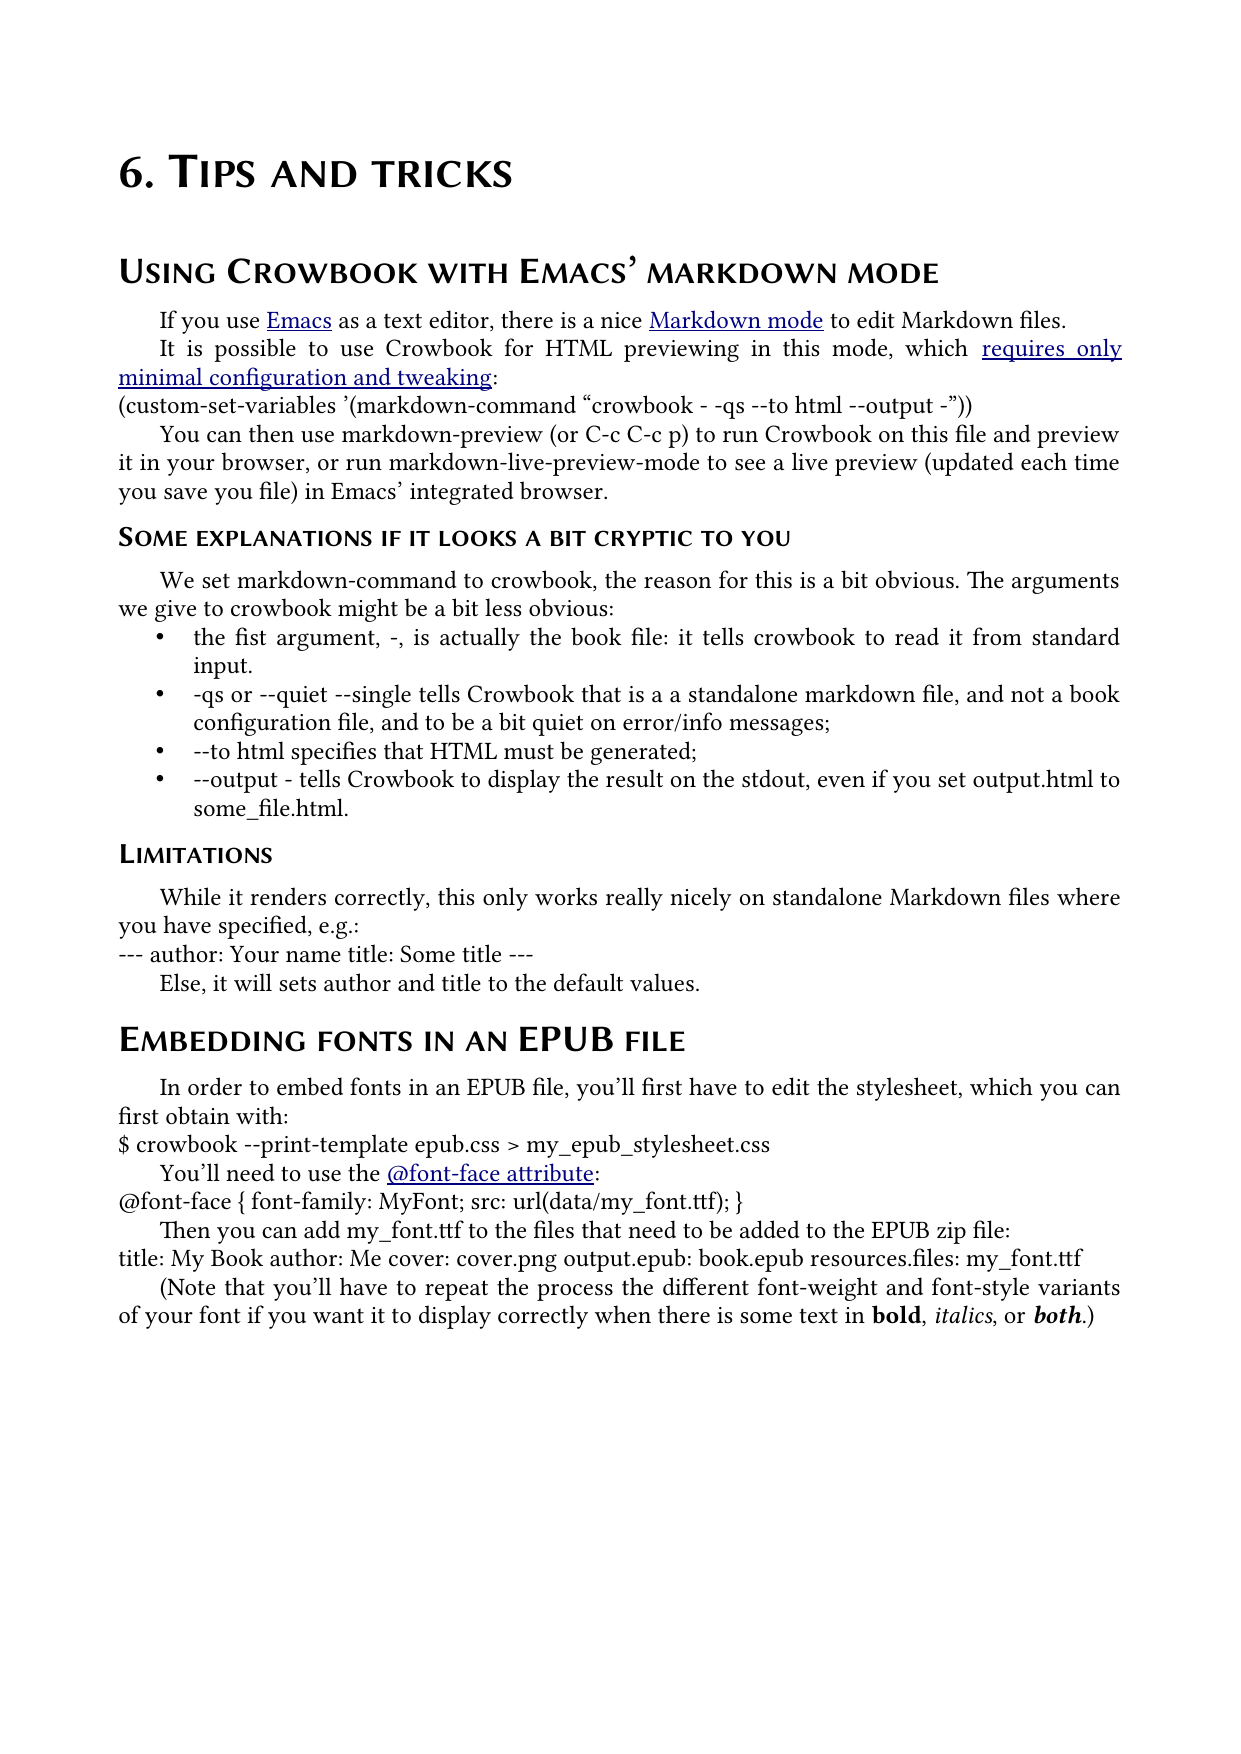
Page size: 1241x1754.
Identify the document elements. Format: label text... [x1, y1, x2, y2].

subtitle Embedding fonts in an EPUB file [118, 1018, 1122, 1061]
text $ crowbook --print-template epub.css > my_epub_stylesheet.css [118, 1130, 1122, 1159]
text While it renders correctly, this only works really nicely on standalone Markdown files where you have specified, e.g.: [118, 883, 1122, 940]
text It is possible to use Crowbook for HTML previewing in this mode, which requires only minimal configuration and tweaking: [118, 334, 1122, 391]
subtitle Limitations [118, 837, 1122, 870]
subtitle Using Crowbook with Emacs’ markdown mode [118, 250, 1122, 293]
text If you use Emacs as a text editor, there is a nice Markdown mode to edit Markdown files. [118, 306, 1122, 334]
text Else, it will sets author and title to the default values. [118, 968, 1122, 997]
text @font-face { font-family: MyFont; src: url(data/my_font.ttf); } [118, 1187, 1122, 1216]
list -qs or --quiet --single tells Crowbook that is a a standalone markdown file, and not a book configuration file, and to be a bit quiet on error/info messages; [156, 680, 1122, 737]
subtitle Some explanations if it looks a bit cryptic to you [118, 520, 1122, 553]
list --output - tells Crowbook to display the result on the stdout, even if you set output.html to some_file.html. [156, 766, 1122, 823]
text You can then use markdown-preview (or C-c C-c p) to run Crowbook on this file and preview it in your browser, or run markdown-live-preview-mode to see a live preview (updated each time you save you file) in Emacs’ integrated browser. [118, 420, 1122, 505]
list --to html specifies that HTML must be generated; [156, 737, 1122, 766]
text Then you can add my_font.ttf to the files that need to be added to the EPUB zip file: [118, 1216, 1122, 1244]
list the fist argument, -, is actually the book file: it tells crowbook to read it from standard input. [156, 623, 1122, 680]
text (Note that you’ll have to repeat the process the different font-weight and font-style variants of your font if you want it to display correctly when there is some text in bold, italics, or both.) [118, 1273, 1122, 1330]
text We set markdown-command to crowbook, the reason for this is a bit obvious. The arguments we give to crowbook might be a bit less obvious: [118, 566, 1122, 623]
subtitle 6. Tips and tricks [118, 143, 1122, 200]
text title: My Book author: Me cover: cover.png output.epub: book.epub resources.files: my_font.ttf [118, 1244, 1122, 1273]
text --- author: Your name title: Some title --- [118, 940, 1122, 968]
text (custom-set-variables ’(markdown-command “crowbook - -qs --to html --output -”)) [118, 391, 1122, 420]
text You’ll need to use the @font-face attribute: [118, 1159, 1122, 1187]
text In order to embed fonts in an EPUB file, you’ll first have to edit the stylesheet, which you can first obtain with: [118, 1073, 1122, 1130]
